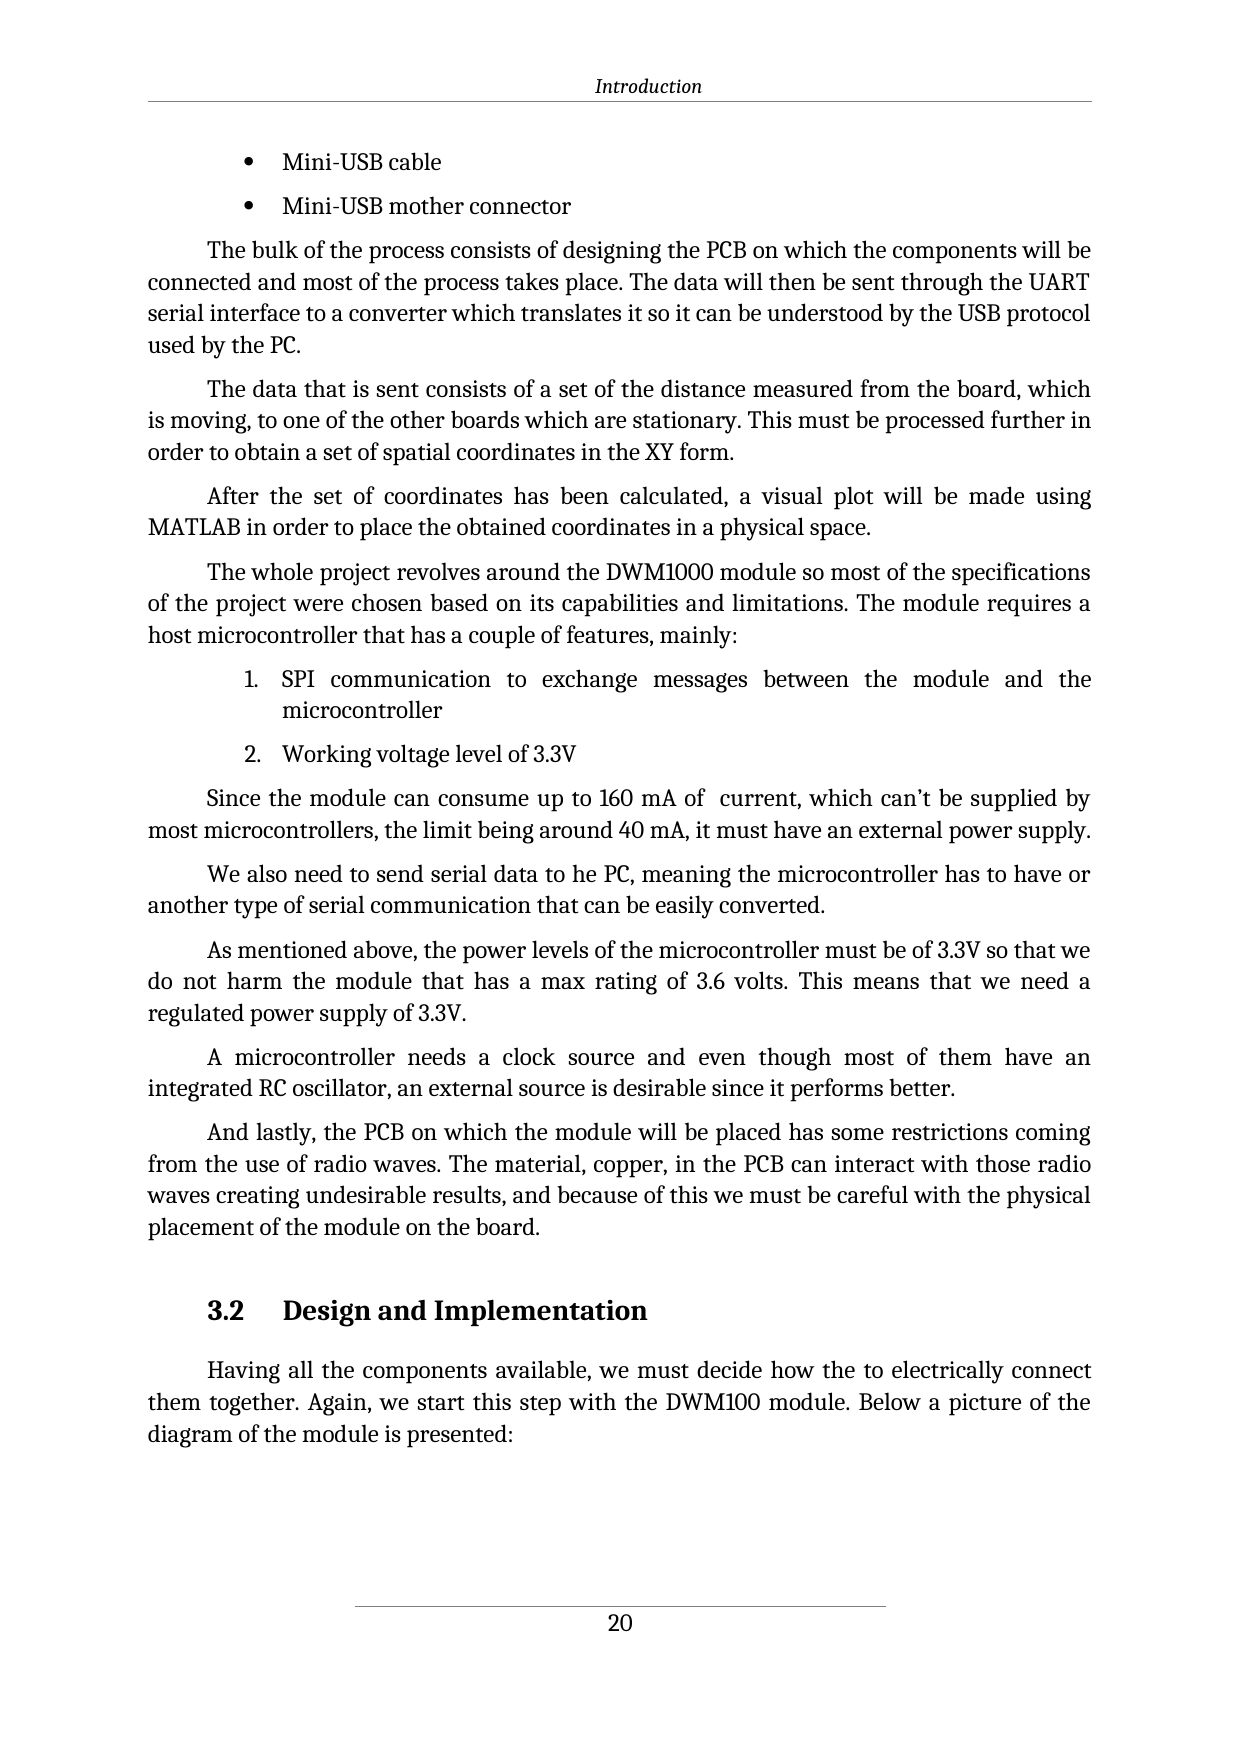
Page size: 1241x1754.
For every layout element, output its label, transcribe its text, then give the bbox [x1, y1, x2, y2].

subtitle Design and Implementation [208, 1294, 1092, 1328]
text Having all the components available, we must decide how the to electrically connect them together. Again, we start this step with the DWM100 module. Below a picture of the diagram of the module is presented: [148, 1356, 1092, 1448]
list Working voltage level of 3.3V [244, 740, 1092, 769]
text Since the module can consume up to 160 mA of current, which can’t be supplied by most microcontrollers, the limit being around 40 mA, it must have an external power supply. [148, 784, 1092, 844]
list SPI communication to exchange messages between the module and the microcontroller [244, 664, 1092, 725]
text The bulk of the process consists of designing the PCB on which the components will be connected and most of the process takes place. The data will then be sent through the UART serial interface to a converter which translates it so it can be understood by the USB protocol used by the PC. [148, 236, 1092, 359]
list Mini-USB cable [244, 148, 1092, 176]
text We also need to send serial data to he PC, meaning the microcontroller has to have or another type of serial communication that can be easily converted. [148, 860, 1092, 920]
text After the set of coordinates has been calculated, a visual plot will be made using MATLAB in order to place the obtained coordinates in a physical space. [148, 482, 1092, 542]
list Mini-USB mother connector [244, 192, 1092, 221]
text The data that is sent consists of a set of the distance measured from the board, which is moving, to one of the other boards which are stationary. This must be processed further in order to obtain a set of spatial coordinates in the XY form. [148, 374, 1092, 466]
text A microcontroller needs a clock source and even though most of them have an integrated RC oscillator, an external source is desirable since it performs better. [148, 1043, 1092, 1103]
text As mentioned above, the power levels of the microcontroller must be of 3.3V so that we do not harm the module that has a max rating of 3.6 volts. This means that we need a regulated power supply of 3.3V. [148, 936, 1092, 1027]
text And lastly, the PCB on which the module will be placed has some restrictions coming from the use of radio waves. The material, copper, in the PCB can interact with those radio waves creating undesirable results, and because of this we must be careful with the physical placement of the module on the board. [148, 1118, 1092, 1242]
text The whole project revolves around the DWM1000 module so most of the specifications of the project were chosen based on its capabilities and limitations. The module requires a host microcontroller that has a couple of features, mainly: [148, 557, 1092, 649]
